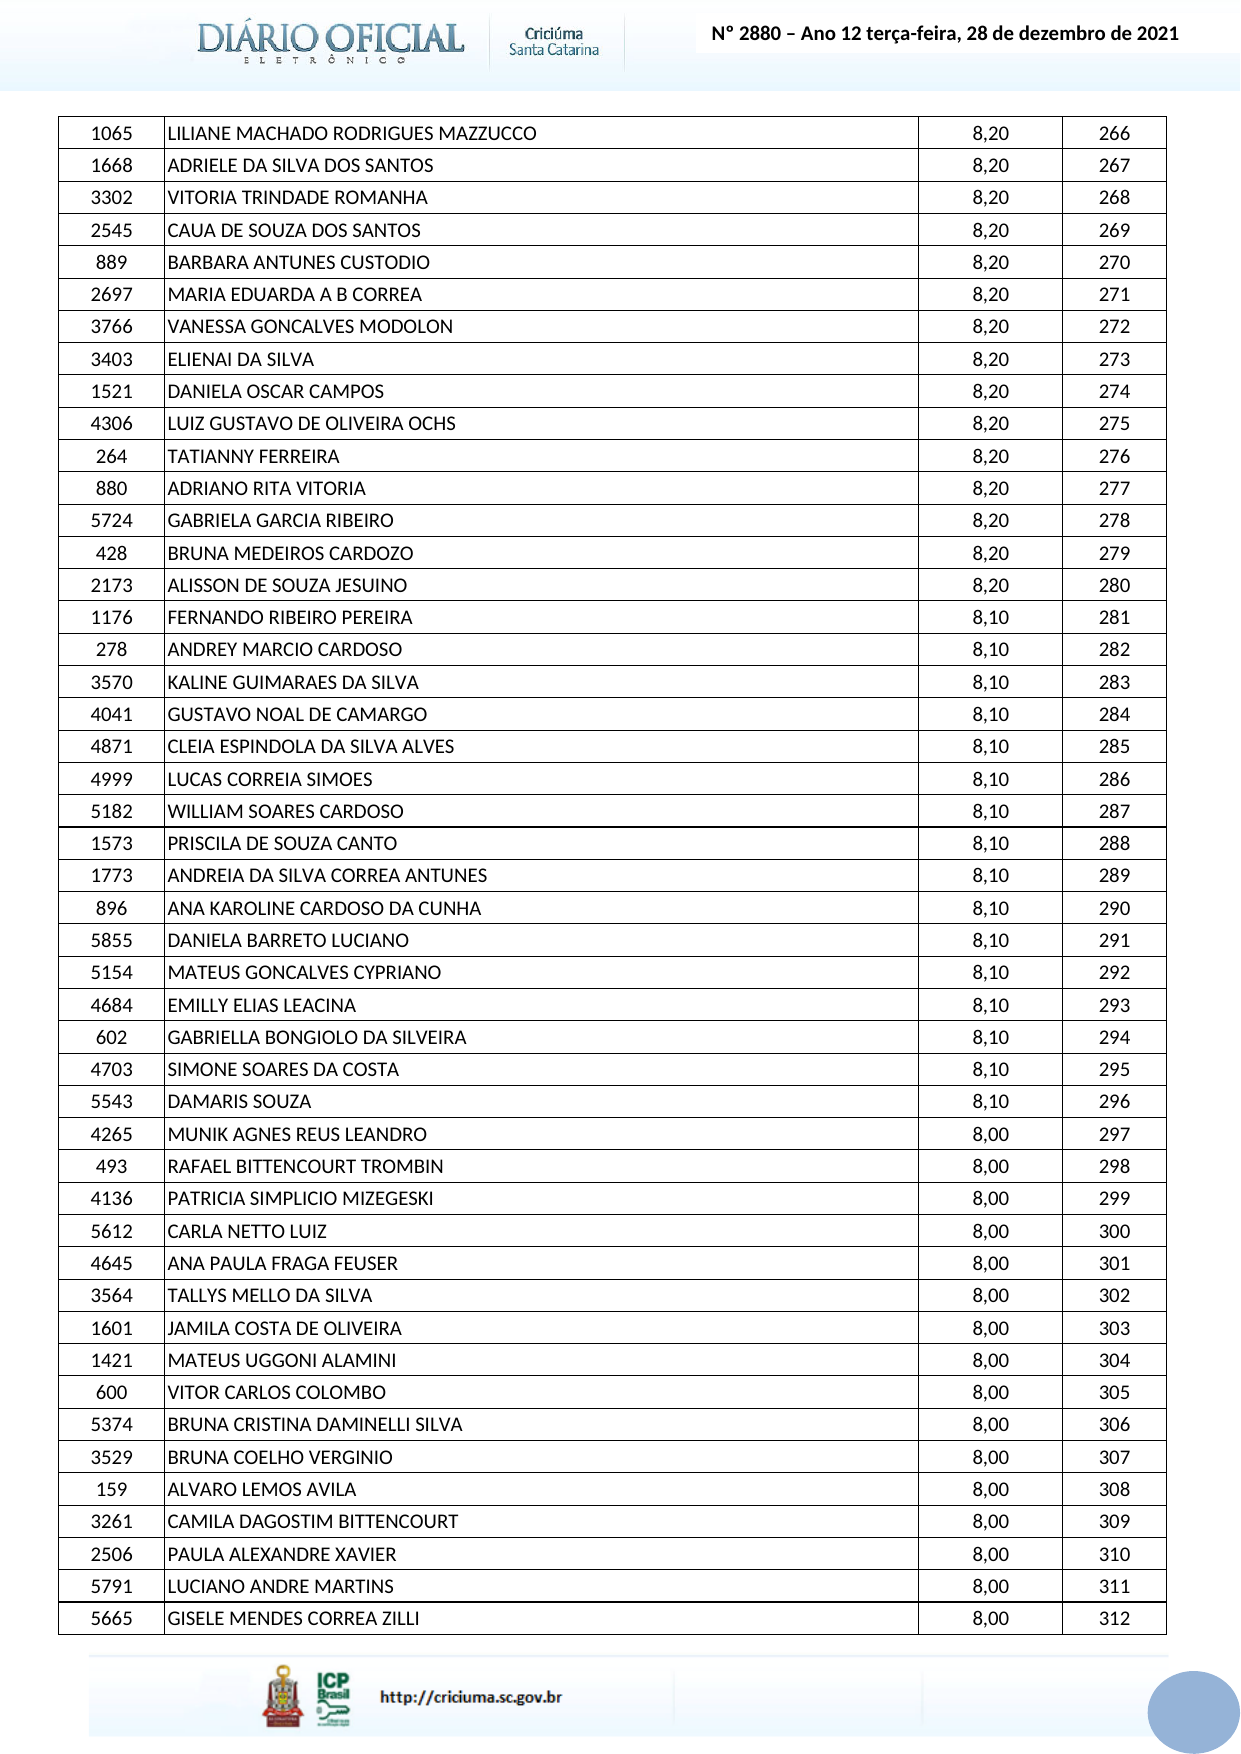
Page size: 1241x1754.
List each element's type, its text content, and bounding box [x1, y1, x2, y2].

table_cell VITORIA TRINDADE ROMANHA [165, 182, 918, 213]
table_cell 8,10 [919, 1086, 1062, 1117]
table_cell 8,00 [919, 1506, 1062, 1537]
table_cell 303 [1063, 1312, 1166, 1343]
table_cell 8,20 [919, 472, 1062, 503]
table_cell 8,00 [919, 1183, 1062, 1214]
table_cell 8,00 [919, 1280, 1062, 1311]
table_cell 274 [1063, 375, 1166, 407]
table_cell 8,00 [919, 1312, 1062, 1343]
table_cell DANIELA OSCAR CAMPOS [165, 375, 918, 407]
table_cell CAMILA DAGOSTIM BITTENCOURT [165, 1506, 918, 1537]
table_cell TATIANNY FERREIRA [165, 440, 918, 471]
table_cell BRUNA COELHO VERGINIO [165, 1441, 918, 1472]
table_cell FERNANDO RIBEIRO PEREIRA [165, 601, 918, 633]
table_cell 8,10 [919, 601, 1062, 633]
table_cell 5791 [59, 1570, 164, 1601]
table_cell 1421 [59, 1344, 164, 1375]
table_cell 493 [59, 1150, 164, 1182]
table_cell 294 [1063, 1021, 1166, 1052]
table_cell RAFAEL BITTENCOURT TROMBIN [165, 1150, 918, 1182]
table_cell 8,20 [919, 246, 1062, 277]
table_cell 8,00 [919, 1441, 1062, 1472]
table_cell 8,10 [919, 634, 1062, 665]
table_cell 8,00 [919, 1118, 1062, 1149]
table_cell 289 [1063, 860, 1166, 891]
table_cell 284 [1063, 698, 1166, 729]
table_cell 8,20 [919, 375, 1062, 407]
table_cell 283 [1063, 666, 1166, 697]
table_cell 8,10 [919, 828, 1062, 859]
table_cell 3529 [59, 1441, 164, 1472]
table_cell 428 [59, 537, 164, 568]
table_cell 8,10 [919, 989, 1062, 1020]
table_cell 8,20 [919, 440, 1062, 471]
table_cell 288 [1063, 828, 1166, 859]
table_cell 8,10 [919, 1021, 1062, 1052]
table_cell GISELE MENDES CORREA ZILLI [165, 1603, 918, 1634]
table_cell PAULA ALEXANDRE XAVIER [165, 1538, 918, 1569]
table_cell 290 [1063, 892, 1166, 923]
table_cell ADRIANO RITA VITORIA [165, 472, 918, 503]
table_cell 8,10 [919, 763, 1062, 794]
table_cell 2173 [59, 569, 164, 600]
table_cell 3403 [59, 343, 164, 374]
table_cell 3261 [59, 1506, 164, 1537]
table_cell ANDREY MARCIO CARDOSO [165, 634, 918, 665]
table_cell CAUA DE SOUZA DOS SANTOS [165, 214, 918, 245]
table_cell 278 [1063, 505, 1166, 536]
table_cell 1773 [59, 860, 164, 891]
table_cell 311 [1063, 1570, 1166, 1601]
table_cell 8,20 [919, 537, 1062, 568]
table_cell 297 [1063, 1118, 1166, 1149]
table_cell PRISCILA DE SOUZA CANTO [165, 828, 918, 859]
table_cell 298 [1063, 1150, 1166, 1182]
table_cell 278 [59, 634, 164, 665]
table_cell 4265 [59, 1118, 164, 1149]
table_cell MARIA EDUARDA A B CORREA [165, 279, 918, 310]
table_cell 4041 [59, 698, 164, 729]
table_cell VITOR CARLOS COLOMBO [165, 1376, 918, 1408]
table_cell 8,00 [919, 1570, 1062, 1601]
table_cell 1521 [59, 375, 164, 407]
table_cell 277 [1063, 472, 1166, 503]
table_cell 309 [1063, 1506, 1166, 1537]
table_cell DAMARIS SOUZA [165, 1086, 918, 1117]
table_cell 8,10 [919, 957, 1062, 988]
table_cell 159 [59, 1473, 164, 1504]
table_cell CLEIA ESPINDOLA DA SILVA ALVES [165, 731, 918, 762]
table_cell WILLIAM SOARES CARDOSO [165, 795, 918, 826]
table_cell 267 [1063, 149, 1166, 181]
table_cell 304 [1063, 1344, 1166, 1375]
table_cell 880 [59, 472, 164, 503]
table_cell 8,00 [919, 1247, 1062, 1278]
table_cell 291 [1063, 924, 1166, 956]
table_cell 310 [1063, 1538, 1166, 1569]
table_cell 8,20 [919, 117, 1062, 148]
table_cell 2545 [59, 214, 164, 245]
table_cell 308 [1063, 1473, 1166, 1504]
table_cell LUIZ GUSTAVO DE OLIVEIRA OCHS [165, 408, 918, 439]
table_cell ELIENAI DA SILVA [165, 343, 918, 374]
table_cell 3564 [59, 1280, 164, 1311]
table_cell CARLA NETTO LUIZ [165, 1215, 918, 1246]
table_cell SIMONE SOARES DA COSTA [165, 1054, 918, 1085]
table_cell 8,10 [919, 731, 1062, 762]
table_cell 8,20 [919, 279, 1062, 310]
table_cell ANA PAULA FRAGA FEUSER [165, 1247, 918, 1278]
table_cell ADRIELE DA SILVA DOS SANTOS [165, 149, 918, 181]
table_cell 5724 [59, 505, 164, 536]
table_cell 8,20 [919, 408, 1062, 439]
table_cell ANDREIA DA SILVA CORREA ANTUNES [165, 860, 918, 891]
table_cell TALLYS MELLO DA SILVA [165, 1280, 918, 1311]
table_cell 5182 [59, 795, 164, 826]
table_cell 296 [1063, 1086, 1166, 1117]
table_cell ANA KAROLINE CARDOSO DA CUNHA [165, 892, 918, 923]
table_cell MATEUS GONCALVES CYPRIANO [165, 957, 918, 988]
table_cell 272 [1063, 311, 1166, 342]
table_cell 8,20 [919, 343, 1062, 374]
table_cell JAMILA COSTA DE OLIVEIRA [165, 1312, 918, 1343]
table_cell BARBARA ANTUNES CUSTODIO [165, 246, 918, 277]
table_cell PATRICIA SIMPLICIO MIZEGESKI [165, 1183, 918, 1214]
table_cell 8,00 [919, 1344, 1062, 1375]
table_cell 312 [1063, 1603, 1166, 1634]
table_cell 5612 [59, 1215, 164, 1246]
table_cell 1601 [59, 1312, 164, 1343]
table_cell 276 [1063, 440, 1166, 471]
table_cell 8,10 [919, 698, 1062, 729]
table_cell 1065 [59, 117, 164, 148]
table_cell 2506 [59, 1538, 164, 1569]
table_cell 602 [59, 1021, 164, 1052]
table_cell 2697 [59, 279, 164, 310]
table_cell 269 [1063, 214, 1166, 245]
table_cell 5543 [59, 1086, 164, 1117]
table_cell 8,10 [919, 924, 1062, 956]
table_cell 8,10 [919, 1054, 1062, 1085]
table_cell 3302 [59, 182, 164, 213]
table_cell 8,00 [919, 1409, 1062, 1440]
table_cell VANESSA GONCALVES MODOLON [165, 311, 918, 342]
table_cell 285 [1063, 731, 1166, 762]
table_cell 275 [1063, 408, 1166, 439]
table_cell 896 [59, 892, 164, 923]
table_cell 4871 [59, 731, 164, 762]
table_cell 4645 [59, 1247, 164, 1278]
table_cell 1176 [59, 601, 164, 633]
table_cell GABRIELLA BONGIOLO DA SILVEIRA [165, 1021, 918, 1052]
table_cell 8,20 [919, 569, 1062, 600]
table_cell 8,00 [919, 1473, 1062, 1504]
table_cell GABRIELA GARCIA RIBEIRO [165, 505, 918, 536]
table_cell GUSTAVO NOAL DE CAMARGO [165, 698, 918, 729]
table_cell 282 [1063, 634, 1166, 665]
table_cell 8,00 [919, 1538, 1062, 1569]
table_cell 307 [1063, 1441, 1166, 1472]
table_cell 299 [1063, 1183, 1166, 1214]
table_cell 306 [1063, 1409, 1166, 1440]
table_cell LUCAS CORREIA SIMOES [165, 763, 918, 794]
table_cell 270 [1063, 246, 1166, 277]
table_cell 4306 [59, 408, 164, 439]
table_cell 8,00 [919, 1215, 1062, 1246]
table_cell 5374 [59, 1409, 164, 1440]
table_cell 8,10 [919, 860, 1062, 891]
table_cell 1668 [59, 149, 164, 181]
table_cell 8,20 [919, 182, 1062, 213]
table_cell 8,00 [919, 1603, 1062, 1634]
table_cell 279 [1063, 537, 1166, 568]
table_cell 8,20 [919, 505, 1062, 536]
table_cell 300 [1063, 1215, 1166, 1246]
table_cell 5855 [59, 924, 164, 956]
table_cell 273 [1063, 343, 1166, 374]
table_cell 600 [59, 1376, 164, 1408]
table_cell 8,10 [919, 666, 1062, 697]
table_cell 5154 [59, 957, 164, 988]
table_cell 286 [1063, 763, 1166, 794]
table_cell 8,20 [919, 311, 1062, 342]
table_cell MATEUS UGGONI ALAMINI [165, 1344, 918, 1375]
table_cell ALISSON DE SOUZA JESUINO [165, 569, 918, 600]
table_cell ALVARO LEMOS AVILA [165, 1473, 918, 1504]
table_cell 295 [1063, 1054, 1166, 1085]
table_cell 1573 [59, 828, 164, 859]
table_cell BRUNA MEDEIROS CARDOZO [165, 537, 918, 568]
table_cell 8,00 [919, 1376, 1062, 1408]
table_cell 8,10 [919, 795, 1062, 826]
table_cell 4136 [59, 1183, 164, 1214]
table_cell 268 [1063, 182, 1166, 213]
table_cell 281 [1063, 601, 1166, 633]
table_cell 266 [1063, 117, 1166, 148]
table_cell DANIELA BARRETO LUCIANO [165, 924, 918, 956]
table_cell 305 [1063, 1376, 1166, 1408]
table_cell 271 [1063, 279, 1166, 310]
table_cell KALINE GUIMARAES DA SILVA [165, 666, 918, 697]
table_cell LUCIANO ANDRE MARTINS [165, 1570, 918, 1601]
table_cell 301 [1063, 1247, 1166, 1278]
table_cell 8,00 [919, 1150, 1062, 1182]
table_cell 264 [59, 440, 164, 471]
table_cell 8,10 [919, 892, 1062, 923]
table_cell MUNIK AGNES REUS LEANDRO [165, 1118, 918, 1149]
table_cell 293 [1063, 989, 1166, 1020]
table_cell 3570 [59, 666, 164, 697]
table_cell 889 [59, 246, 164, 277]
table_cell BRUNA CRISTINA DAMINELLI SILVA [165, 1409, 918, 1440]
table_cell 5665 [59, 1603, 164, 1634]
table_cell 4999 [59, 763, 164, 794]
table_cell 3766 [59, 311, 164, 342]
table_cell 287 [1063, 795, 1166, 826]
table_cell LILIANE MACHADO RODRIGUES MAZZUCCO [165, 117, 918, 148]
table_cell 4684 [59, 989, 164, 1020]
table_cell 302 [1063, 1280, 1166, 1311]
table_cell 8,20 [919, 214, 1062, 245]
table_cell 292 [1063, 957, 1166, 988]
table_cell 8,20 [919, 149, 1062, 181]
table_cell 4703 [59, 1054, 164, 1085]
table_cell 280 [1063, 569, 1166, 600]
table_cell EMILLY ELIAS LEACINA [165, 989, 918, 1020]
